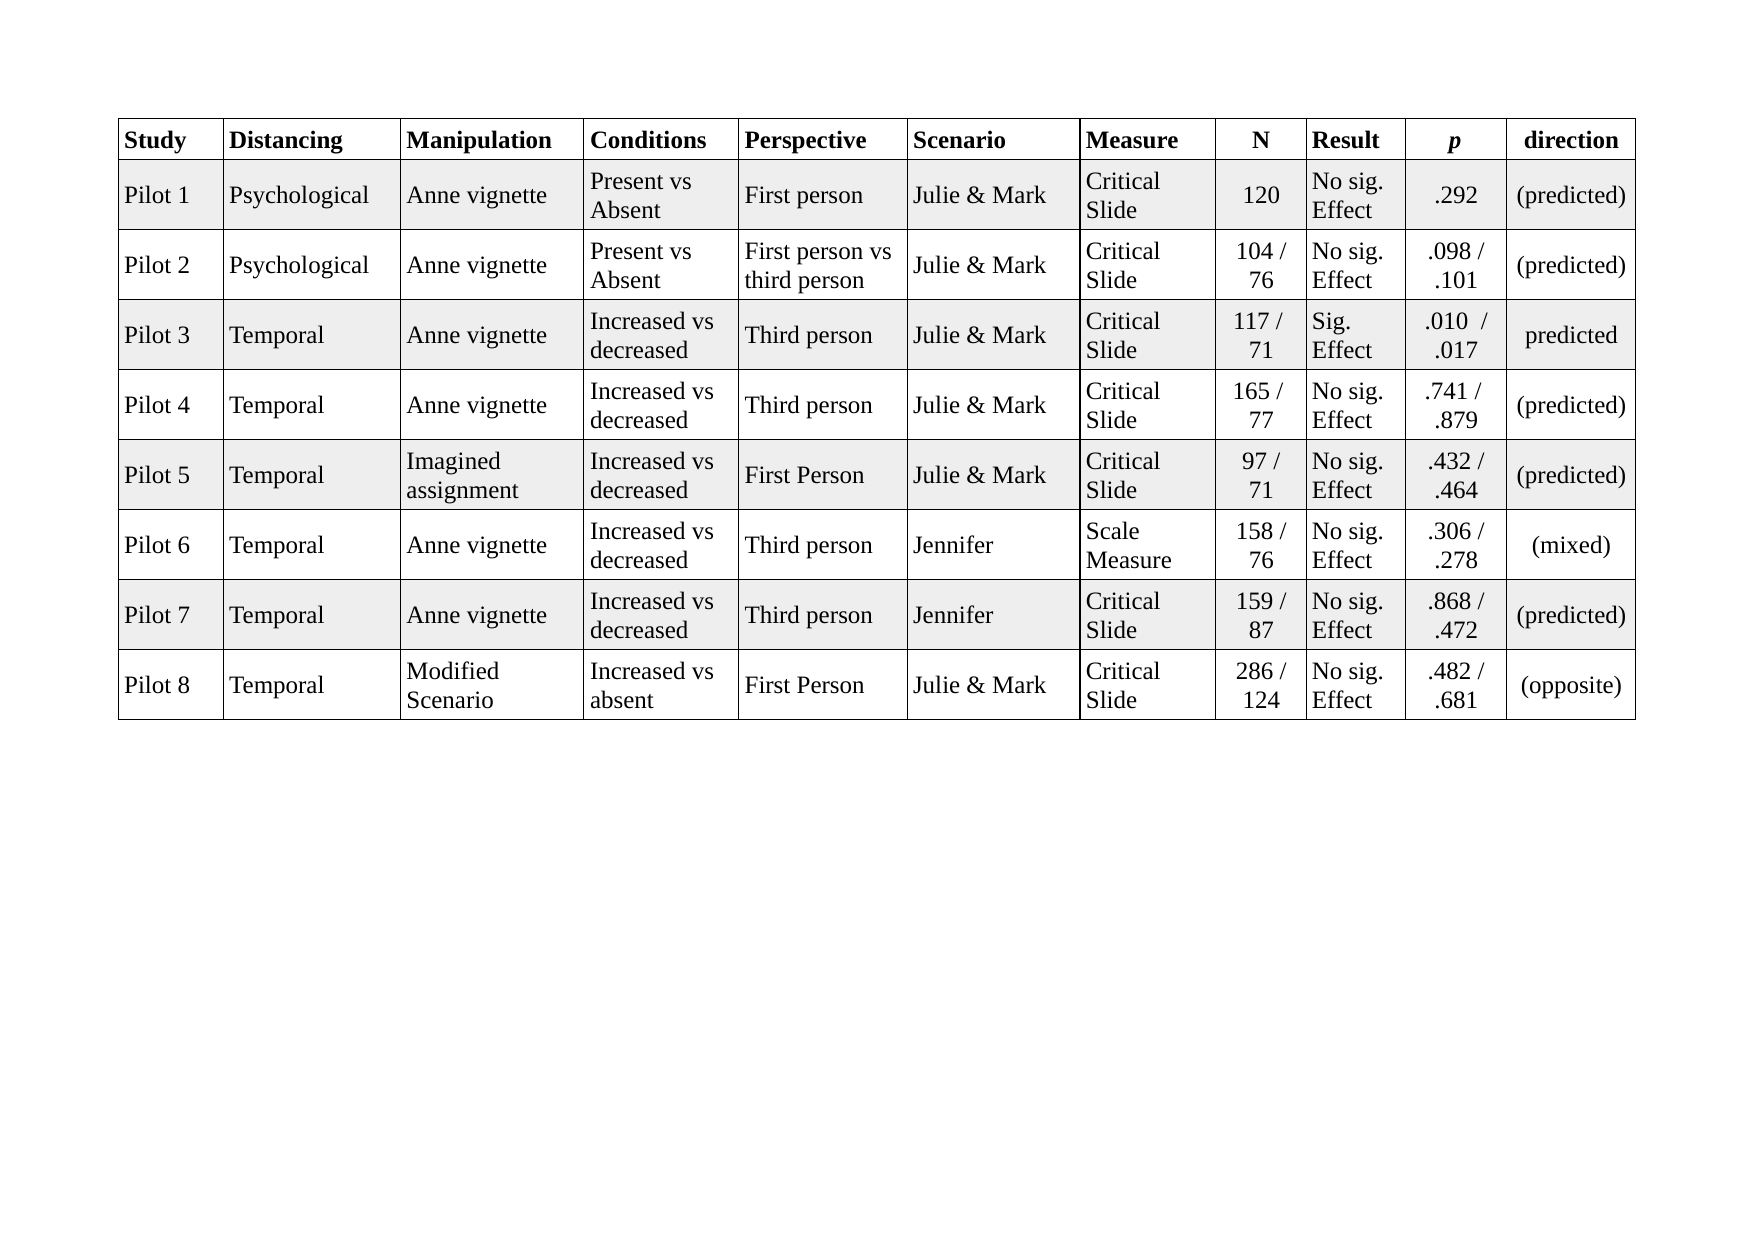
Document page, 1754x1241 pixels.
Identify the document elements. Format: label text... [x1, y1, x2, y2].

table_cell Increased vs decreased [584, 510, 738, 579]
table_header Conditions [584, 119, 738, 159]
table_cell Sig. Effect [1307, 300, 1405, 369]
table_cell No sig. Effect [1307, 650, 1405, 719]
table_cell Pilot 7 [119, 580, 223, 649]
table_cell Present vs Absent [584, 160, 738, 229]
table_cell .010 / .017 [1406, 300, 1506, 369]
table_cell Increased vs absent [584, 650, 738, 719]
table_cell .432 / .464 [1406, 440, 1506, 509]
table_cell Pilot 3 [119, 300, 223, 369]
table_cell Anne vignette [401, 370, 583, 439]
table_cell Temporal [224, 440, 400, 509]
table_cell Third person [739, 300, 907, 369]
table_cell (predicted) [1507, 440, 1635, 509]
table_cell Increased vs decreased [584, 580, 738, 649]
table_cell 286 / 124 [1216, 650, 1306, 719]
table_cell .868 / .472 [1406, 580, 1506, 649]
table_cell Pilot 1 [119, 160, 223, 229]
table_cell Psychological [224, 160, 400, 229]
table_cell No sig. Effect [1307, 440, 1405, 509]
table_cell Temporal [224, 370, 400, 439]
table_cell 117 / 71 [1216, 300, 1306, 369]
table_cell Julie & Mark [908, 300, 1079, 369]
table_cell .741 / .879 [1406, 370, 1506, 439]
table_cell .292 [1406, 160, 1506, 229]
table_cell Critical Slide [1081, 230, 1215, 299]
table_cell predicted [1507, 300, 1635, 369]
table_cell Julie & Mark [908, 230, 1079, 299]
table_cell Critical Slide [1081, 300, 1215, 369]
table_cell Pilot 5 [119, 440, 223, 509]
table_cell 158 / 76 [1216, 510, 1306, 579]
table_cell Jennifer [908, 510, 1079, 579]
table_header direction [1507, 119, 1635, 159]
table_cell Pilot 8 [119, 650, 223, 719]
table_header Result [1307, 119, 1405, 159]
table_header N [1216, 119, 1306, 159]
table_cell Critical Slide [1081, 440, 1215, 509]
table_cell Present vs Absent [584, 230, 738, 299]
table_header Manipulation [401, 119, 583, 159]
table_cell Anne vignette [401, 510, 583, 579]
table_cell 120 [1216, 160, 1306, 229]
table_cell Third person [739, 510, 907, 579]
table_cell .306 / .278 [1406, 510, 1506, 579]
table_cell .098 / .101 [1406, 230, 1506, 299]
table_cell 104 / 76 [1216, 230, 1306, 299]
table_cell No sig. Effect [1307, 510, 1405, 579]
table_cell (mixed) [1507, 510, 1635, 579]
table_cell Critical Slide [1081, 650, 1215, 719]
table_cell (predicted) [1507, 160, 1635, 229]
table_cell First person vs third person [739, 230, 907, 299]
table_cell First Person [739, 440, 907, 509]
table_cell Modified Scenario [401, 650, 583, 719]
table_cell Anne vignette [401, 580, 583, 649]
table_cell Anne vignette [401, 230, 583, 299]
table_cell Critical Slide [1081, 370, 1215, 439]
table_cell Anne vignette [401, 160, 583, 229]
table_cell Increased vs decreased [584, 300, 738, 369]
table_cell 165 / 77 [1216, 370, 1306, 439]
table_cell Pilot 4 [119, 370, 223, 439]
table_cell Psychological [224, 230, 400, 299]
table_cell 159 / 87 [1216, 580, 1306, 649]
table_cell Anne vignette [401, 300, 583, 369]
table_cell Julie & Mark [908, 440, 1079, 509]
table_cell (predicted) [1507, 370, 1635, 439]
table_cell Pilot 6 [119, 510, 223, 579]
table_cell No sig. Effect [1307, 370, 1405, 439]
table_cell Third person [739, 370, 907, 439]
table_cell Increased vs decreased [584, 440, 738, 509]
table_cell Julie & Mark [908, 160, 1079, 229]
table_header Measure [1081, 119, 1215, 159]
table_cell Pilot 2 [119, 230, 223, 299]
table_header Study [119, 119, 223, 159]
table_cell Temporal [224, 300, 400, 369]
table_header Distancing [224, 119, 400, 159]
table_cell Temporal [224, 580, 400, 649]
table_cell (opposite) [1507, 650, 1635, 719]
table_cell (predicted) [1507, 230, 1635, 299]
table_cell Critical Slide [1081, 160, 1215, 229]
table_cell No sig. Effect [1307, 230, 1405, 299]
table_cell .482 / .681 [1406, 650, 1506, 719]
table_cell Jennifer [908, 580, 1079, 649]
table_cell Temporal [224, 650, 400, 719]
table_cell Critical Slide [1081, 580, 1215, 649]
table_header Perspective [739, 119, 907, 159]
table_header p [1406, 119, 1506, 159]
table_cell Third person [739, 580, 907, 649]
table_cell Temporal [224, 510, 400, 579]
table_header Scenario [908, 119, 1079, 159]
table_cell Imagined assignment [401, 440, 583, 509]
table_cell (predicted) [1507, 580, 1635, 649]
table_cell Julie & Mark [908, 370, 1079, 439]
table_cell First person [739, 160, 907, 229]
table_cell No sig. Effect [1307, 580, 1405, 649]
table_cell Scale Measure [1081, 510, 1215, 579]
table_cell Increased vs decreased [584, 370, 738, 439]
table_cell Julie & Mark [908, 650, 1079, 719]
table_cell No sig. Effect [1307, 160, 1405, 229]
table_cell 97 / 71 [1216, 440, 1306, 509]
table_cell First Person [739, 650, 907, 719]
